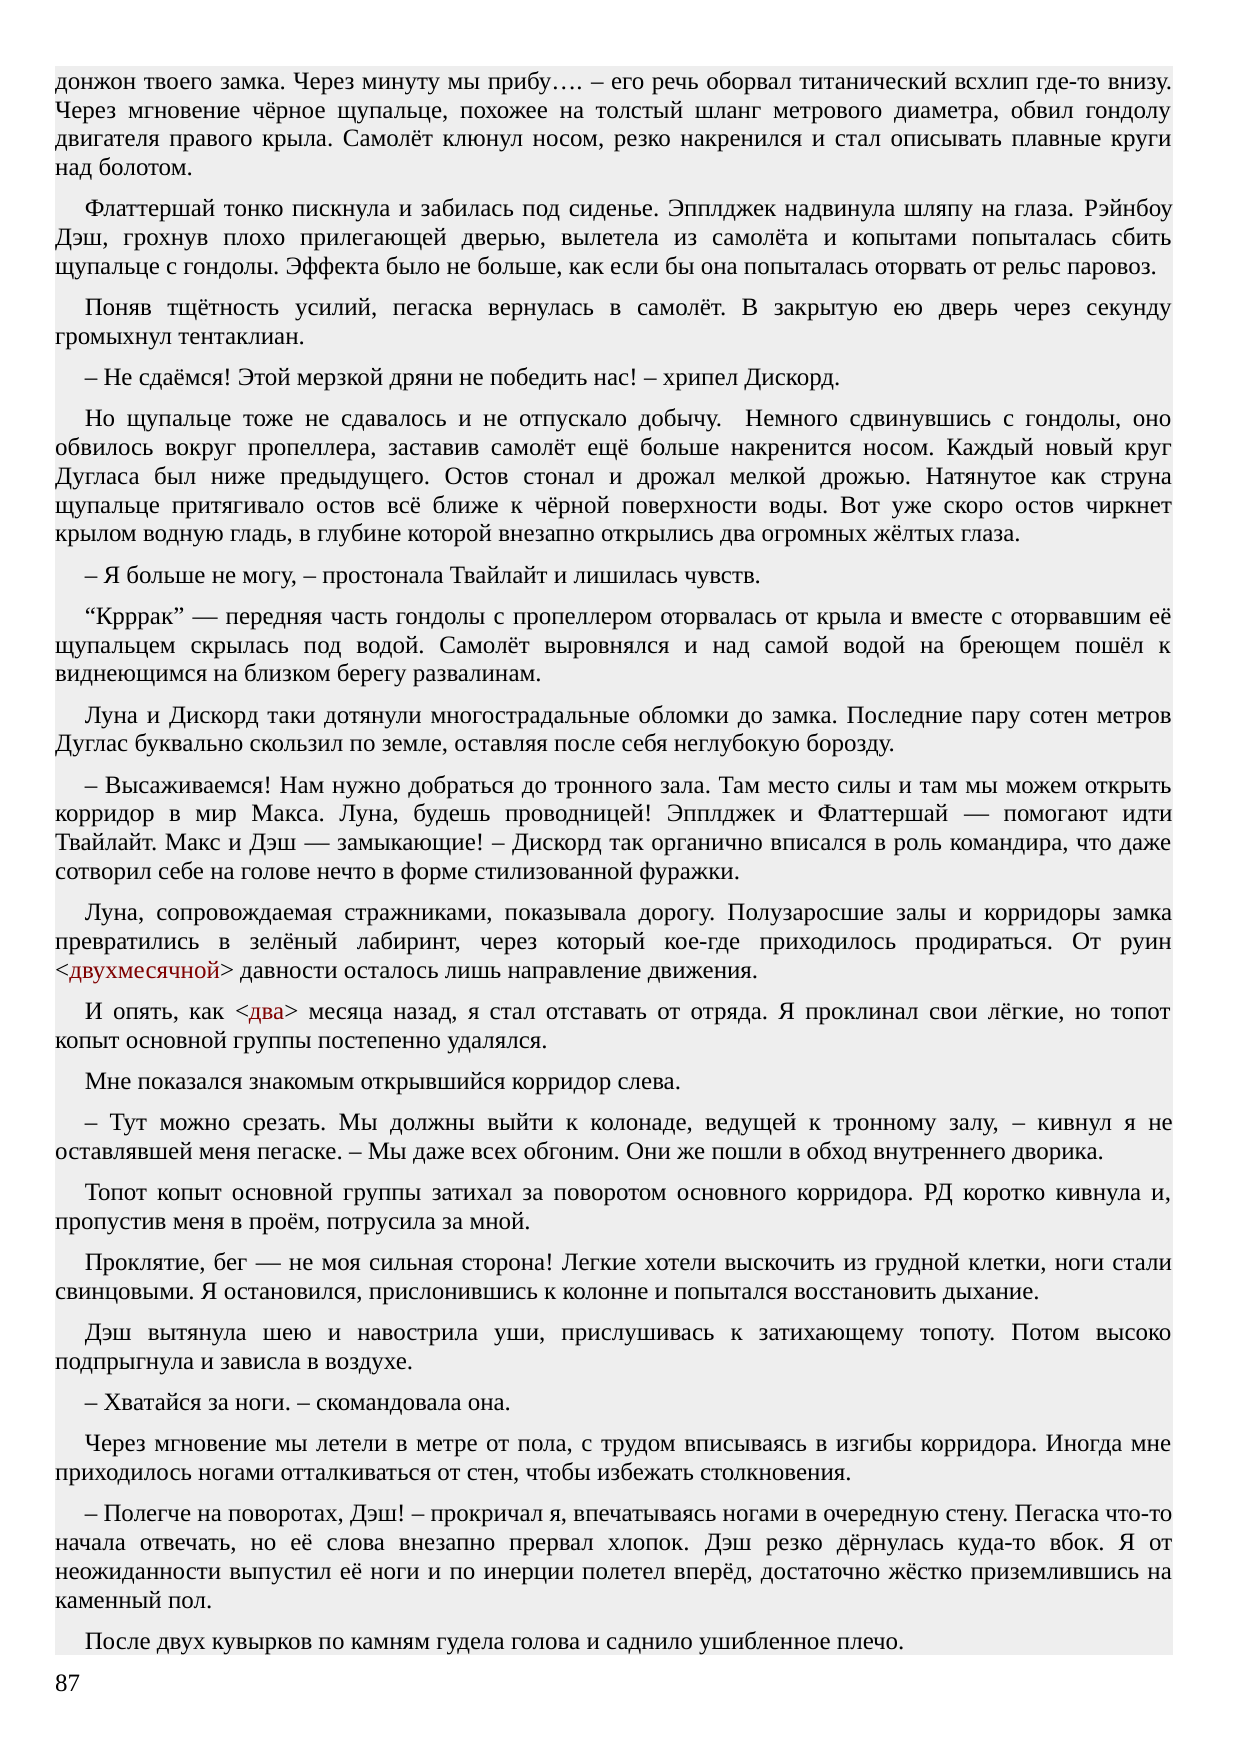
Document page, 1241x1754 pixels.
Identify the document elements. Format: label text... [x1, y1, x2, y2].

text Проклятие, бег — не моя сильная сторона! Легкие хотели выскочить из грудной клетки, ноги стали свинцовыми. Я остановился, прислонившись к колонне и попытался восстановить дыхание. [55, 1247, 1173, 1305]
text Но щупальце тоже не сдавалось и не отпускало добычу. Немного сдвинувшись с гондолы, оно обвилось вокруг пропеллера, заставив самолёт ещё больше накренится носом. Каждый новый круг Дугласа был ниже предыдущего. Остов стонал и дрожал мелкой дрожью. Натянутое как струна щупальце притягивало остов всё ближе к чёрной поверхности воды. Вот уже скоро остов чиркнет крылом водную гладь, в глубине которой внезапно открылись два огромных жёлтых глаза. [55, 403, 1173, 547]
text И опять, как <два> месяца назад, я стал отставать от отряда. Я проклинал свои лёгкие, но топот копыт основной группы постепенно удалялся. [55, 996, 1173, 1053]
text – Высаживаемся! Нам нужно добраться до тронного зала. Там место силы и там мы можем открыть корридор в мир Макса. Луна, будешь проводницей! Эпплджек и Флаттершай — помогают идти Твайлайт. Макс и Дэш — замыкающие! – Дискорд так органично вписался в роль командира, что даже сотворил себе на голове нечто в форме стилизованной фуражки. [55, 770, 1173, 885]
text донжон твоего замка. Через минуту мы прибу…. – его речь оборвал титанический всхлип где-то внизу. Через мгновение чёрное щупальце, похожее на толстый шланг метрового диаметра, обвил гондолу двигателя правого крыла. Самолёт клюнул носом, резко накренился и стал описывать плавные круги над болотом. [55, 66, 1173, 181]
text Мне показался знакомым открывшийся корридор слева. [55, 1066, 1173, 1095]
text Луна, сопровождаемая стражниками, показывала дорогу. Полузаросшие залы и корридоры замка превратились в зелёный лабиринт, через который кое-где приходилось продираться. От руин <двухмесячной> давности осталось лишь направление движения. [55, 897, 1173, 983]
text Луна и Дискорд таки дотянули многострадальные обломки до замка. Последние пару сотен метров Дуглас буквально скользил по земле, оставляя после себя неглубокую борозду. [55, 700, 1173, 757]
text – Полегче на поворотах, Дэш! – прокричал я, впечатываясь ногами в очередную стену. Пегаска что-то начала отвечать, но её слова внезапно прервал хлопок. Дэш резко дёрнулась куда-то вбок. Я от неожиданности выпустил её ноги и по инерции полетел вперёд, достаточно жёстко приземлившись на каменный пол. [55, 1498, 1173, 1613]
text Через мгновение мы летели в метре от пола, с трудом вписываясь в изгибы корридора. Иногда мне приходилось ногами отталкиваться от стен, чтобы избежать столкновения. [55, 1428, 1173, 1486]
text Поняв тщётность усилий, пегаска вернулась в самолёт. В закрытую ею дверь через секунду громыхнул тентаклиан. [55, 292, 1173, 350]
text – Я больше не могу, – простонала Твайлайт и лишилась чувств. [55, 560, 1173, 588]
text Топот копыт основной группы затихал за поворотом основного корридора. РД коротко кивнула и, пропустив меня в проём, потрусила за мной. [55, 1177, 1173, 1235]
text “Крррак” — передняя часть гондолы с пропеллером оторвалась от крыла и вместе с оторвавшим её щупальцем скрылась под водой. Самолёт выровнялся и над самой водой на бреющем пошёл к виднеющимся на близком берегу развалинам. [55, 601, 1173, 687]
text Дэш вытянула шею и навострила уши, прислушивась к затихающему топоту. Потом высоко подпрыгнула и зависла в воздухе. [55, 1317, 1173, 1375]
text Флаттершай тонко пискнула и забилась под сиденье. Эпплджек надвинула шляпу на глаза. Рэйнбоу Дэш, грохнув плохо прилегающей дверью, вылетела из самолёта и копытами попыталась сбить щупальце с гондолы. Эффекта было не больше, как если бы она попыталась оторвать от рельс паровоз. [55, 193, 1173, 280]
text – Тут можно срезать. Мы должны выйти к колонаде, ведущей к тронному залу, – кивнул я не оставлявшей меня пегаске. – Мы даже всех обгоним. Они же пошли в обход внутреннего дворика. [55, 1107, 1173, 1165]
text – Не сдаёмся! Этой мерзкой дряни не победить нас! – хрипел Дискорд. [55, 362, 1173, 391]
text – Хватайся за ноги. – скомандовала она. [55, 1387, 1173, 1416]
text После двух кувырков по камням гудела голова и саднило ушибленное плечо. [55, 1626, 1173, 1655]
